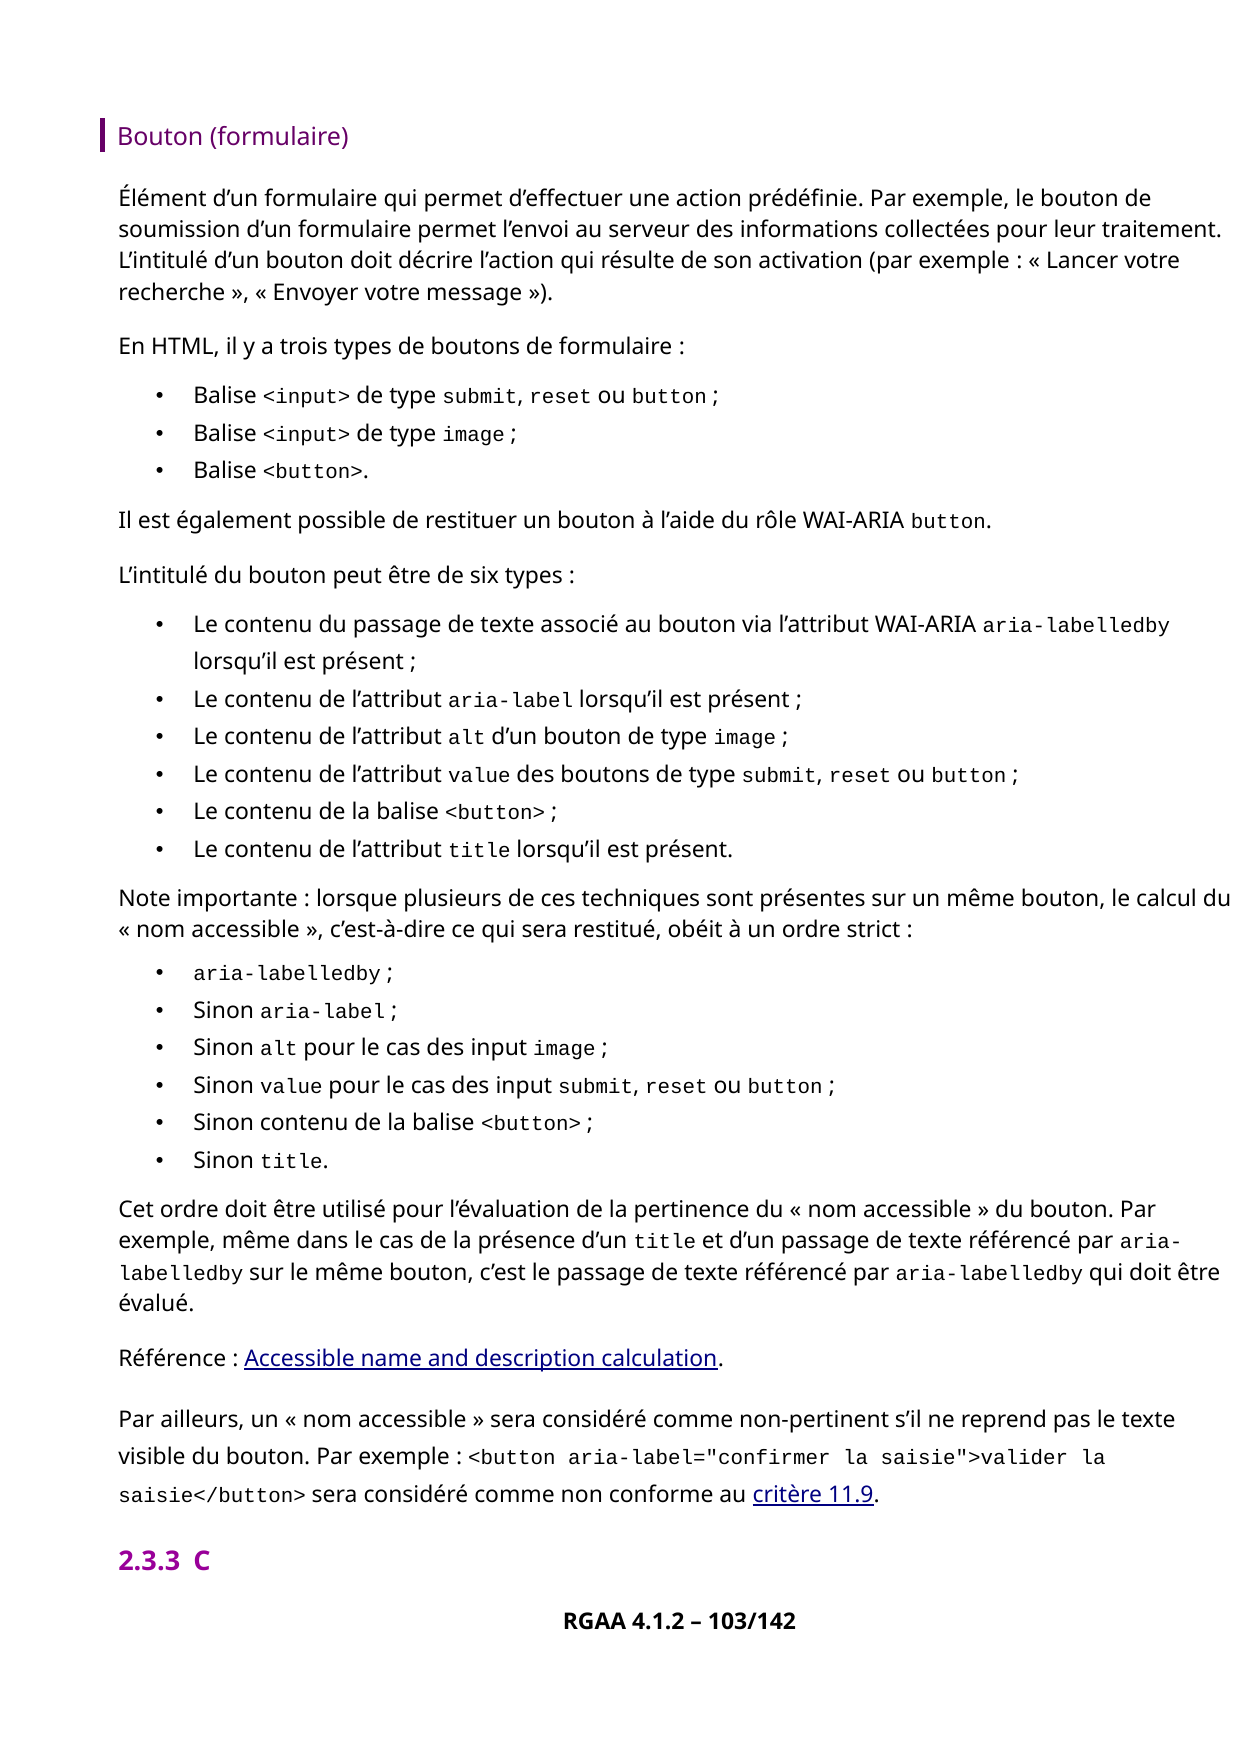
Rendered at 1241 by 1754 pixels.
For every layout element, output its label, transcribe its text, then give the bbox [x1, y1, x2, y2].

text Par ailleurs, un « nom accessible » sera considéré comme non-pertinent s’il ne reprend pas le texte visible du bouton. Par exemple : <button aria-label="confirmer la saisie">valider la saisie</button> sera considéré comme non conforme au critère 11.9. [118, 1403, 1240, 1509]
list aria-labelledby ; [156, 956, 1240, 988]
text Référence : Accessible name and description calculation. [118, 1342, 1240, 1373]
list Sinon title. [156, 1144, 1240, 1175]
text Note importante : lorsque plusieurs de ces techniques sont présentes sur un même bouton, le calcul du « nom accessible », c’est-à-dire ce qui sera restitué, obéit à un ordre strict : [118, 882, 1240, 944]
list Le contenu de la balise <button> ; [156, 795, 1240, 827]
text Cet ordre doit être utilisé pour l’évaluation de la pertinence du « nom accessible » du bouton. Par exemple, même dans le cas de la présence d’un title et d’un passage de texte référencé par aria-labelledby sur le même bouton, c’est le passage de texte référencé par aria-labelledby qui doit être évalué. [118, 1193, 1240, 1318]
list Sinon contenu de la balise <button> ; [156, 1106, 1240, 1138]
list Le contenu de l’attribut value des boutons de type submit, reset ou button ; [156, 758, 1240, 789]
list Le contenu de l’attribut title lorsqu’il est présent. [156, 833, 1240, 864]
list Balise <button>. [156, 454, 1240, 486]
subtitle C [118, 1542, 1240, 1579]
list Balise <input> de type submit, reset ou button ; [156, 379, 1240, 411]
text Il est également possible de restituer un bouton à l’aide du rôle WAI-ARIA button. [118, 504, 1240, 535]
list Sinon alt pour le cas des input image ; [156, 1031, 1240, 1063]
text Élément d’un formulaire qui permet d’effectuer une action prédéfinie. Par exemple, le bouton de soumission d’un formulaire permet l’envoi au serveur des informations collectées pour leur traitement. L’intitulé d’un bouton doit décrire l’action qui résulte de son activation (par exemple : « Lancer votre recherche », « Envoyer votre message »). [118, 182, 1240, 307]
list Sinon aria-label ; [156, 994, 1240, 1025]
list Le contenu de l’attribut alt d’un bouton de type image ; [156, 720, 1240, 752]
text L’intitulé du bouton peut être de six types : [118, 558, 1240, 590]
text En HTML, il y a trois types de boutons de formulaire : [118, 330, 1240, 361]
list Le contenu de l’attribut aria-label lorsqu’il est présent ; [156, 683, 1240, 714]
list Le contenu du passage de texte associé au bouton via l’attribut WAI-ARIA aria-labelledby lorsqu’il est présent ; [156, 608, 1240, 677]
list Balise <input> de type image ; [156, 417, 1240, 448]
list Sinon value pour le cas des input submit, reset ou button ; [156, 1069, 1240, 1100]
subtitle Bouton (formulaire) [105, 118, 1240, 152]
